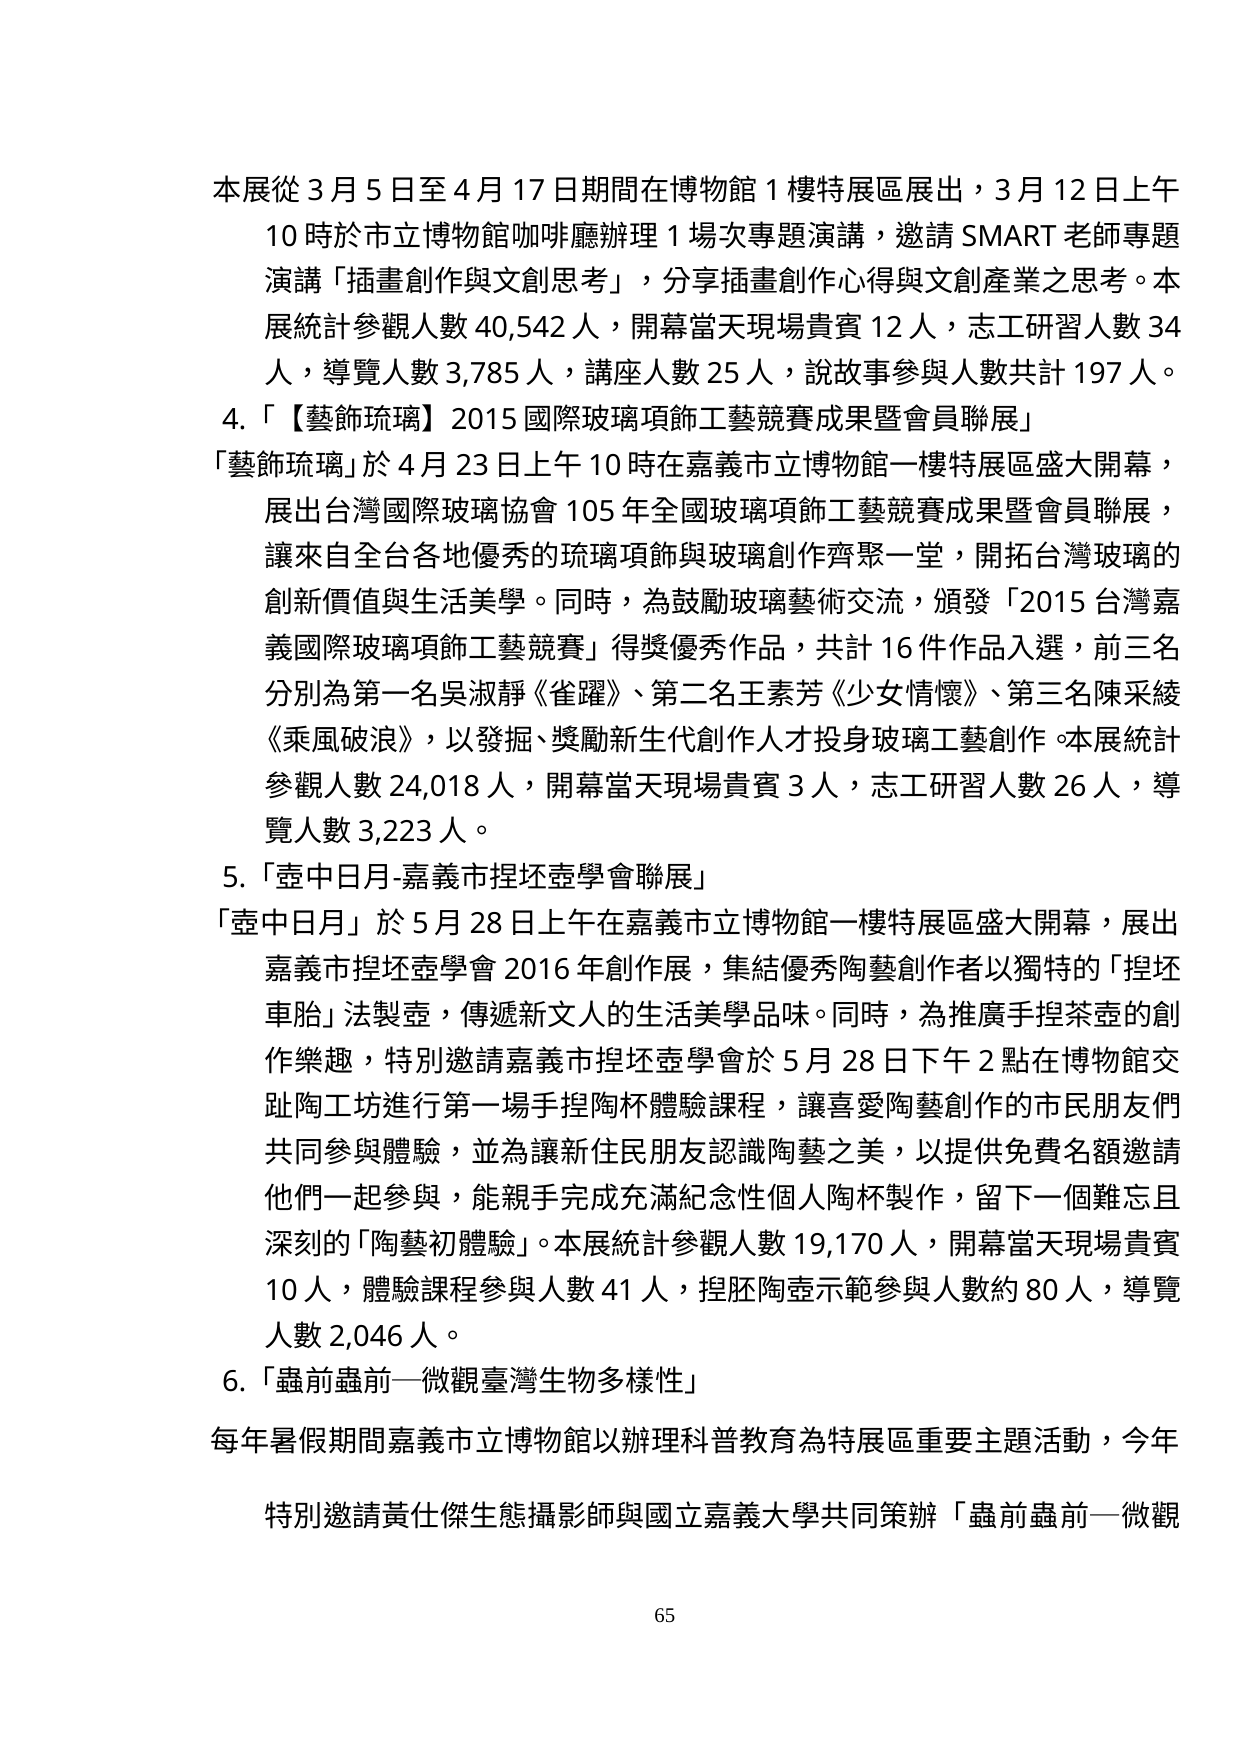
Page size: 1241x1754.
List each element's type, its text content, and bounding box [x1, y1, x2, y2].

text 5.「壺中日月-嘉義市捏坯壺學會聯展」 [148, 851, 1181, 897]
text 每年暑假期間嘉義市立博物館以辦理科普教育為特展區重要主題活動，今年特別邀請黃仕傑生態攝影師與國立嘉義大學共同策辦「蟲前蟲前─微觀 [148, 1401, 1181, 1551]
text 本展從3月5日至4月17日期間在博物館1樓特展區展出，3月12日上午10時於市立博物館咖啡廳辦理1場次專題演講，邀請SMART老師專題演講「插畫創作與文創思考」，分享插畫創作心得與文創產業之思考。本展統計參觀人數40,542人，開幕當天現場貴賓12人，志工研習人數34人，導覽人數3,785人，講座人數25人，說故事參與人數共計197人。 [148, 163, 1181, 393]
text 「壺中日月」於5月28日上午在嘉義市立博物館一樓特展區盛大開幕，展出嘉義市揑坯壺學會2016年創作展，集結優秀陶藝創作者以獨特的「揑坯車胎」法製壺，傳遞新文人的生活美學品味。同時，為推廣手揑茶壺的創作樂趣，特別邀請嘉義市揑坯壺學會於5月28日下午2點在博物館交趾陶工坊進行第一場手揑陶杯體驗課程，讓喜愛陶藝創作的市民朋友們共同參與體驗，並為讓新住民朋友認識陶藝之美，以提供免費名額邀請他們一起參與，能親手完成充滿紀念性個人陶杯製作，留下一個難忘且深刻的「陶藝初體驗」。本展統計參觀人數19,170人，開幕當天現場貴賓10人，體驗課程參與人數41人，揑胚陶壺示範參與人數約80人，導覽人數2,046人。 [148, 897, 1181, 1355]
text 4.「【藝飾琉璃】2015國際玻璃項飾工藝競賽成果暨會員聯展」 [148, 393, 1181, 438]
text 6.「蟲前蟲前─微觀臺灣生物多樣性」 [148, 1355, 1181, 1401]
text 「藝飾琉璃」於4月23日上午10時在嘉義市立博物館一樓特展區盛大開幕，展出台灣國際玻璃協會105年全國玻璃項飾工藝競賽成果暨會員聯展，讓來自全台各地優秀的琉璃項飾與玻璃創作齊聚一堂，開拓台灣玻璃的創新價值與生活美學。同時，為鼓勵玻璃藝術交流，頒發「2015 台灣嘉義國際玻璃項飾工藝競賽」得獎優秀作品，共計16件作品入選，前三名分別為第一名吳淑靜《雀躍》、第二名王素芳《少女情懷》、第三名陳采綾《乘風破浪》，以發掘、獎勵新生代創作人才投身玻璃工藝創作。本展統計參觀人數24,018人，開幕當天現場貴賓3人，志工研習人數26人，導覽人數3,223人。 [148, 438, 1181, 851]
